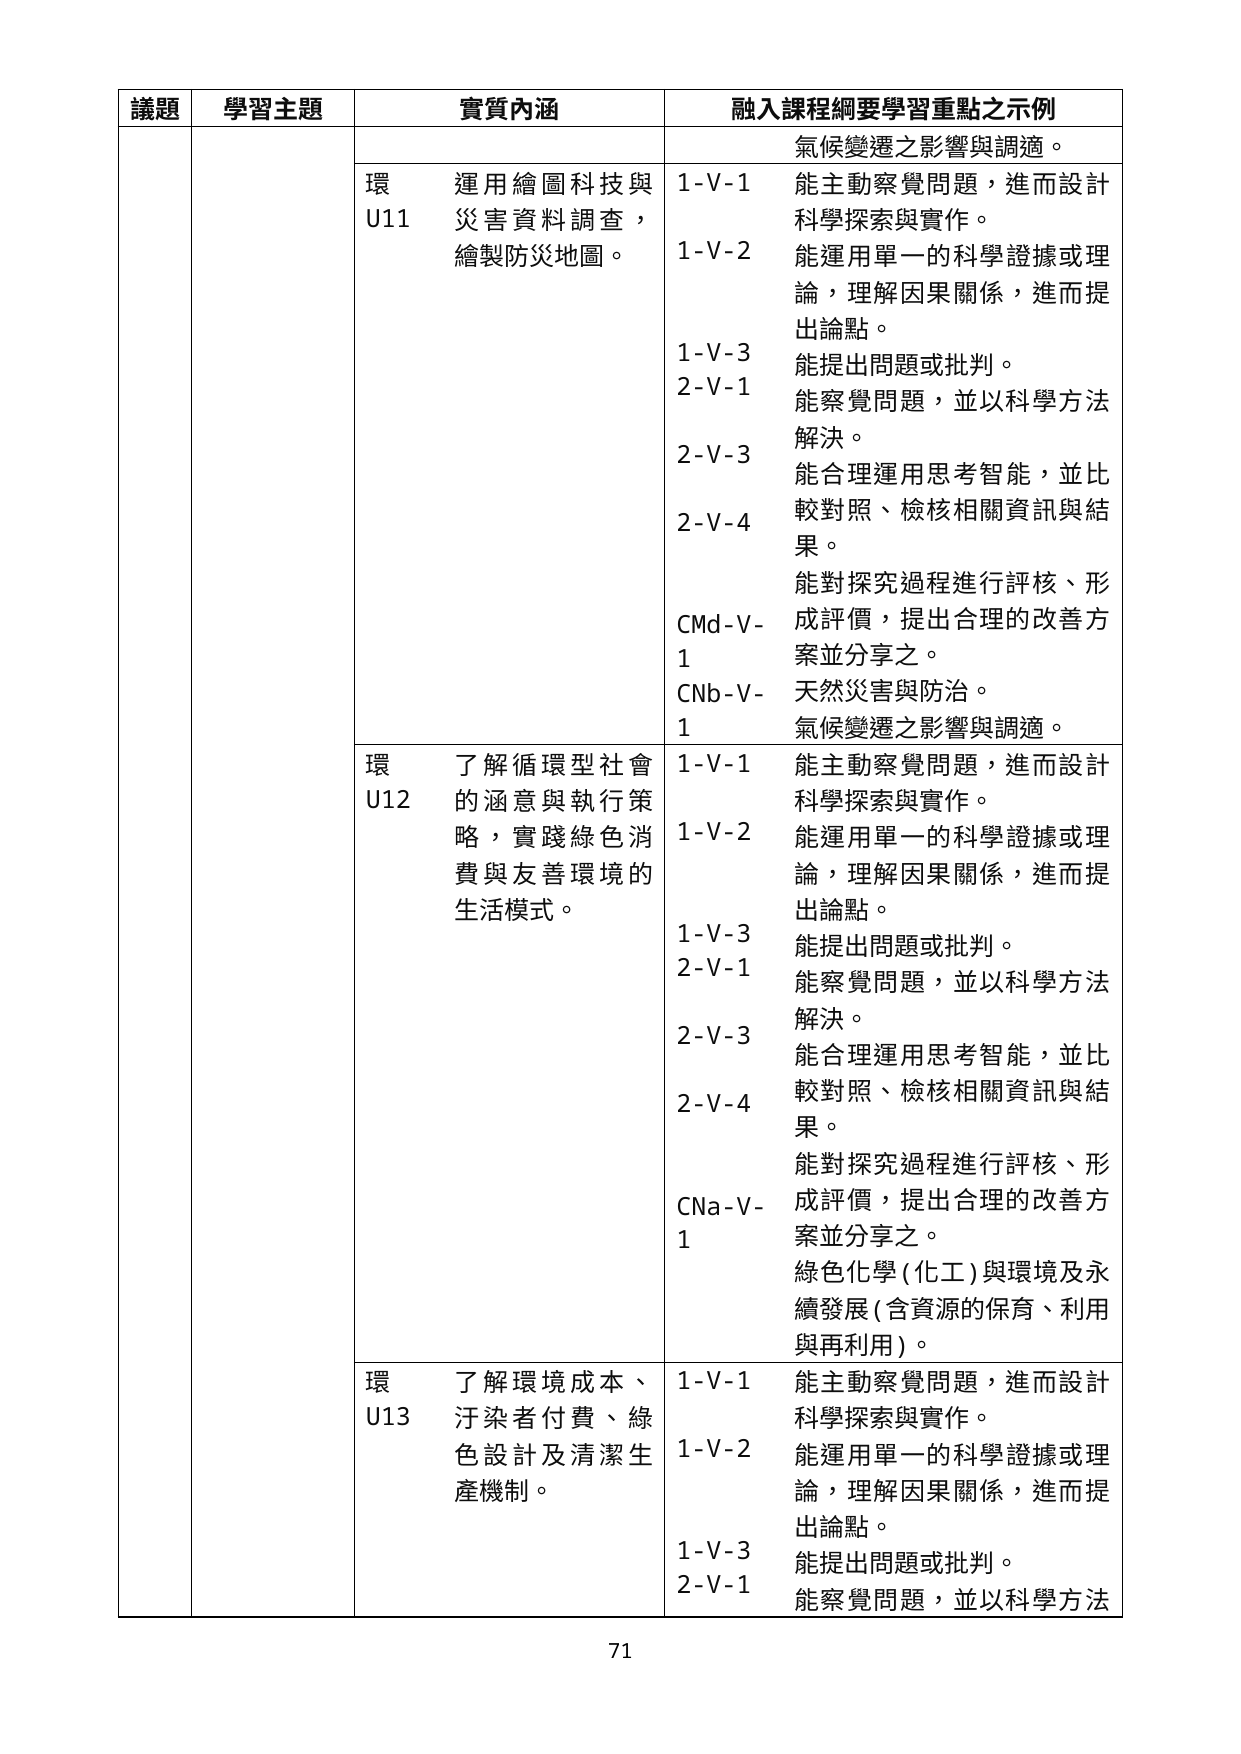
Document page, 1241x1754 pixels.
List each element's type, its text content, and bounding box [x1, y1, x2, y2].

table_cell 環U13 [355, 1363, 443, 1616]
table_cell [119, 127, 191, 1616]
table_header 學習主題 [192, 90, 354, 126]
table_cell [355, 127, 443, 163]
table_cell 了解環境成本、汙染者付費、綠色設計及清潔生產機制。 [443, 1363, 664, 1616]
table_cell [443, 127, 664, 163]
table_header 融入課程綱要學習重點之示例 [665, 90, 1122, 126]
table_header 議題 [119, 90, 191, 126]
table_cell 1-V-1 1-V-2 1-V-3 2-V-1 [665, 1363, 783, 1616]
table_cell 運用繪圖科技與災害資料調查，繪製防災地圖。 [443, 164, 664, 744]
table_header 實質內涵 [355, 90, 664, 126]
table_cell 能主動察覺問題，進而設計科學探索與實作。 能運用單一的科學證據或理論，理解因果關係，進而提出論點。 能提出問題或批判。 能察覺問題，並以科學方法解決。 能合理運用思考智能，並比較對照、檢核相關資訊與結果。 能對探究過程進行評核、形成評價，提出合理的改善方案並分享之。 綠色化學(化工)與環境及永續發展(含資源的保育、利用與再利用)。 [783, 745, 1122, 1362]
table_cell 能主動察覺問題，進而設計科學探索與實作。 能運用單一的科學證據或理論，理解因果關係，進而提出論點。 能提出問題或批判。 能察覺問題，並以科學方法解決。 能合理運用思考智能，並比較對照、檢核相關資訊與結果。 能對探究過程進行評核、形成評價，提出合理的改善方案並分享之。 天然災害與防治。 氣候變遷之影響與調適。 [783, 164, 1122, 744]
table_cell 能主動察覺問題，進而設計科學探索與實作。 能運用單一的科學證據或理論，理解因果關係，進而提出論點。 能提出問題或批判。 能察覺問題，並以科學方法 [783, 1363, 1122, 1616]
table_cell 環U12 [355, 745, 443, 1362]
table_cell 氣候變遷之影響與調適。 [783, 127, 1122, 163]
table_cell [665, 127, 783, 163]
table_cell 環U11 [355, 164, 443, 744]
table_cell 1-V-1 1-V-2 1-V-3 2-V-1 2-V-3 2-V-4 CMd-V-1 CNb-V-1 [665, 164, 783, 744]
table_cell 1-V-1 1-V-2 1-V-3 2-V-1 2-V-3 2-V-4 CNa-V-1 [665, 745, 783, 1362]
table_cell [192, 127, 354, 1616]
table_cell 了解循環型社會的涵意與執行策略，實踐綠色消費與友善環境的生活模式。 [443, 745, 664, 1362]
